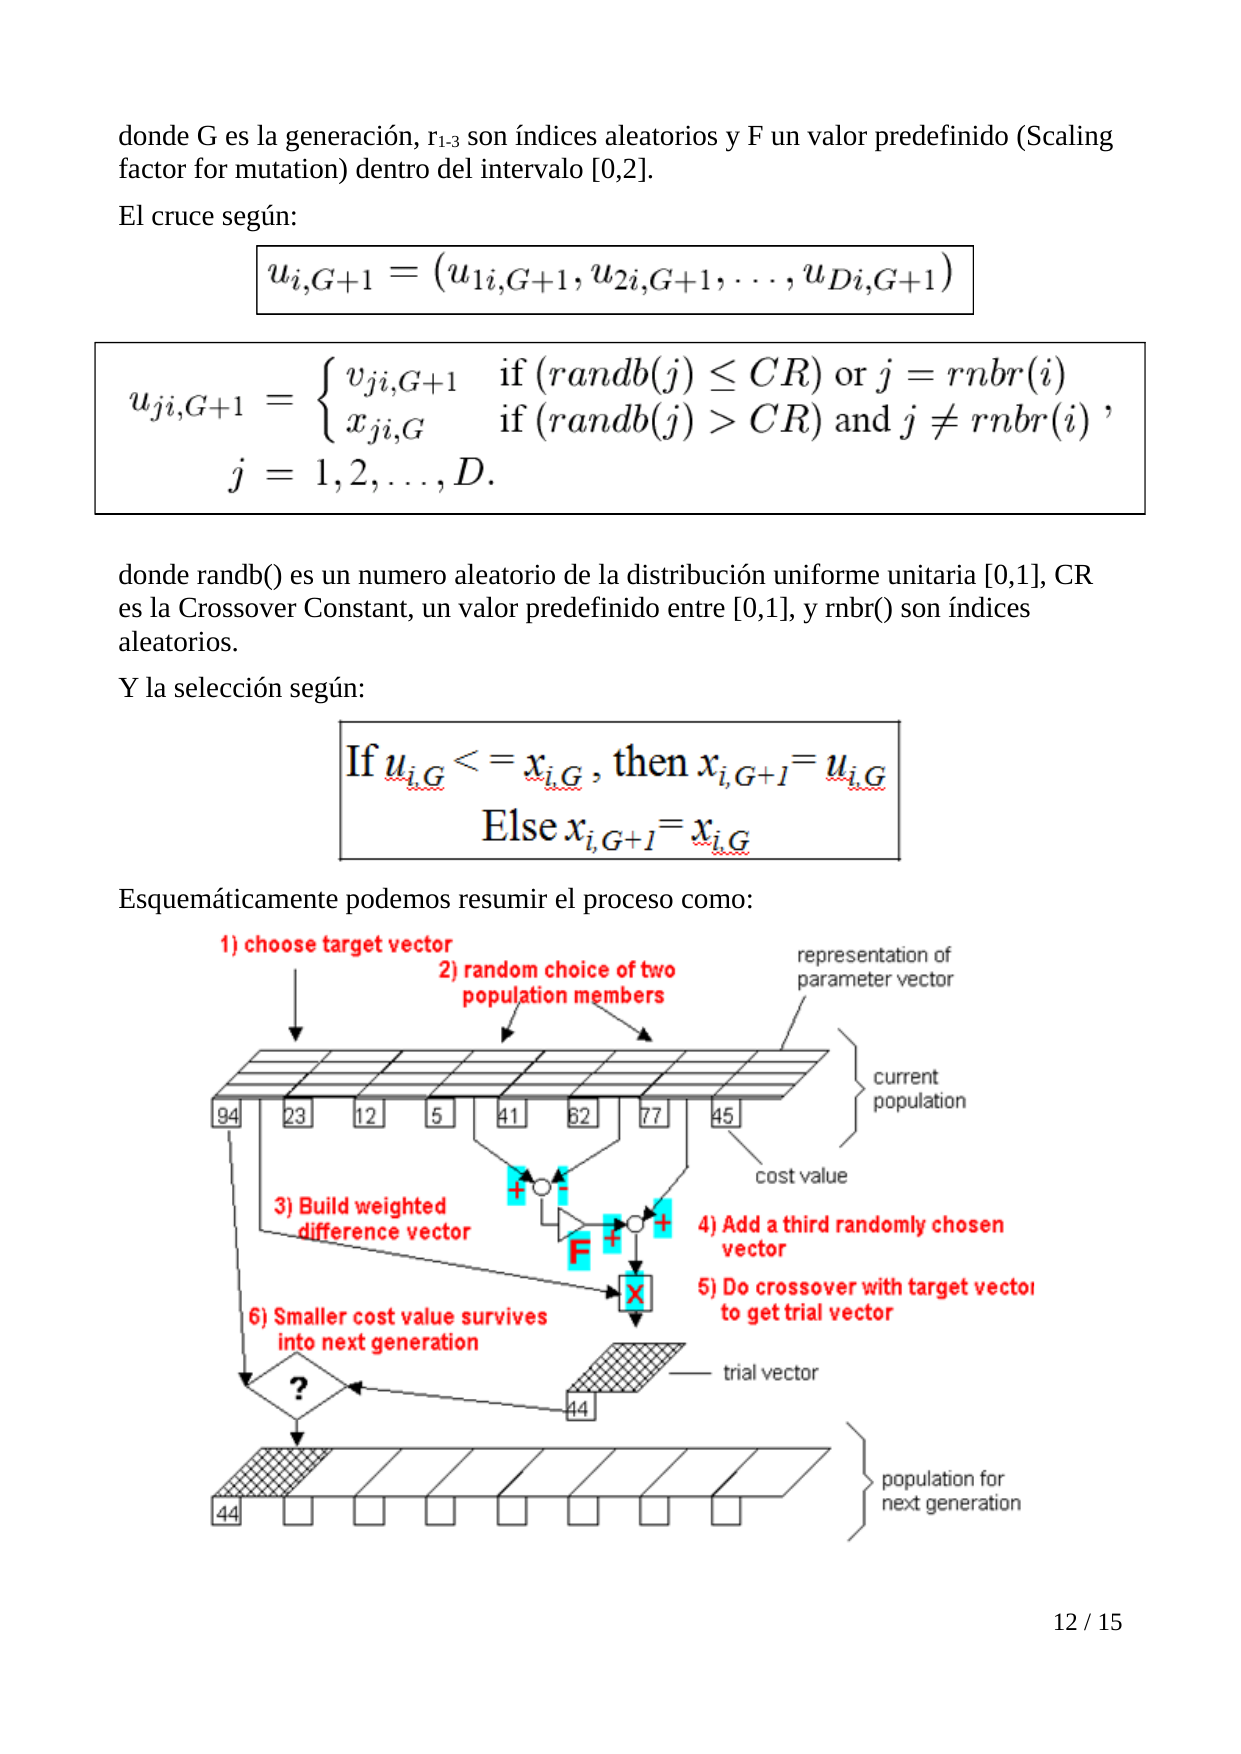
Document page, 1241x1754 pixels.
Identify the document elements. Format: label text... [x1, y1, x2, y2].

text donde randb() es un numero aleatorio de la distribución uniforme unitaria [0,1], CR es la Crossover Constant, un valor predefinido entre [0,1], y rnbr() son índices aleatorios. [118, 557, 1122, 657]
text El cruce según: [118, 198, 1122, 231]
text Esquemáticamente podemos resumir el proceso como: [118, 881, 1122, 914]
text donde G es la generación, r1-3 son índices aleatorios y F un valor predefinido (Scaling factor for mutation) dentro del intervalo [0,2]. [118, 118, 1122, 185]
text Y la selección según: [118, 670, 1122, 703]
